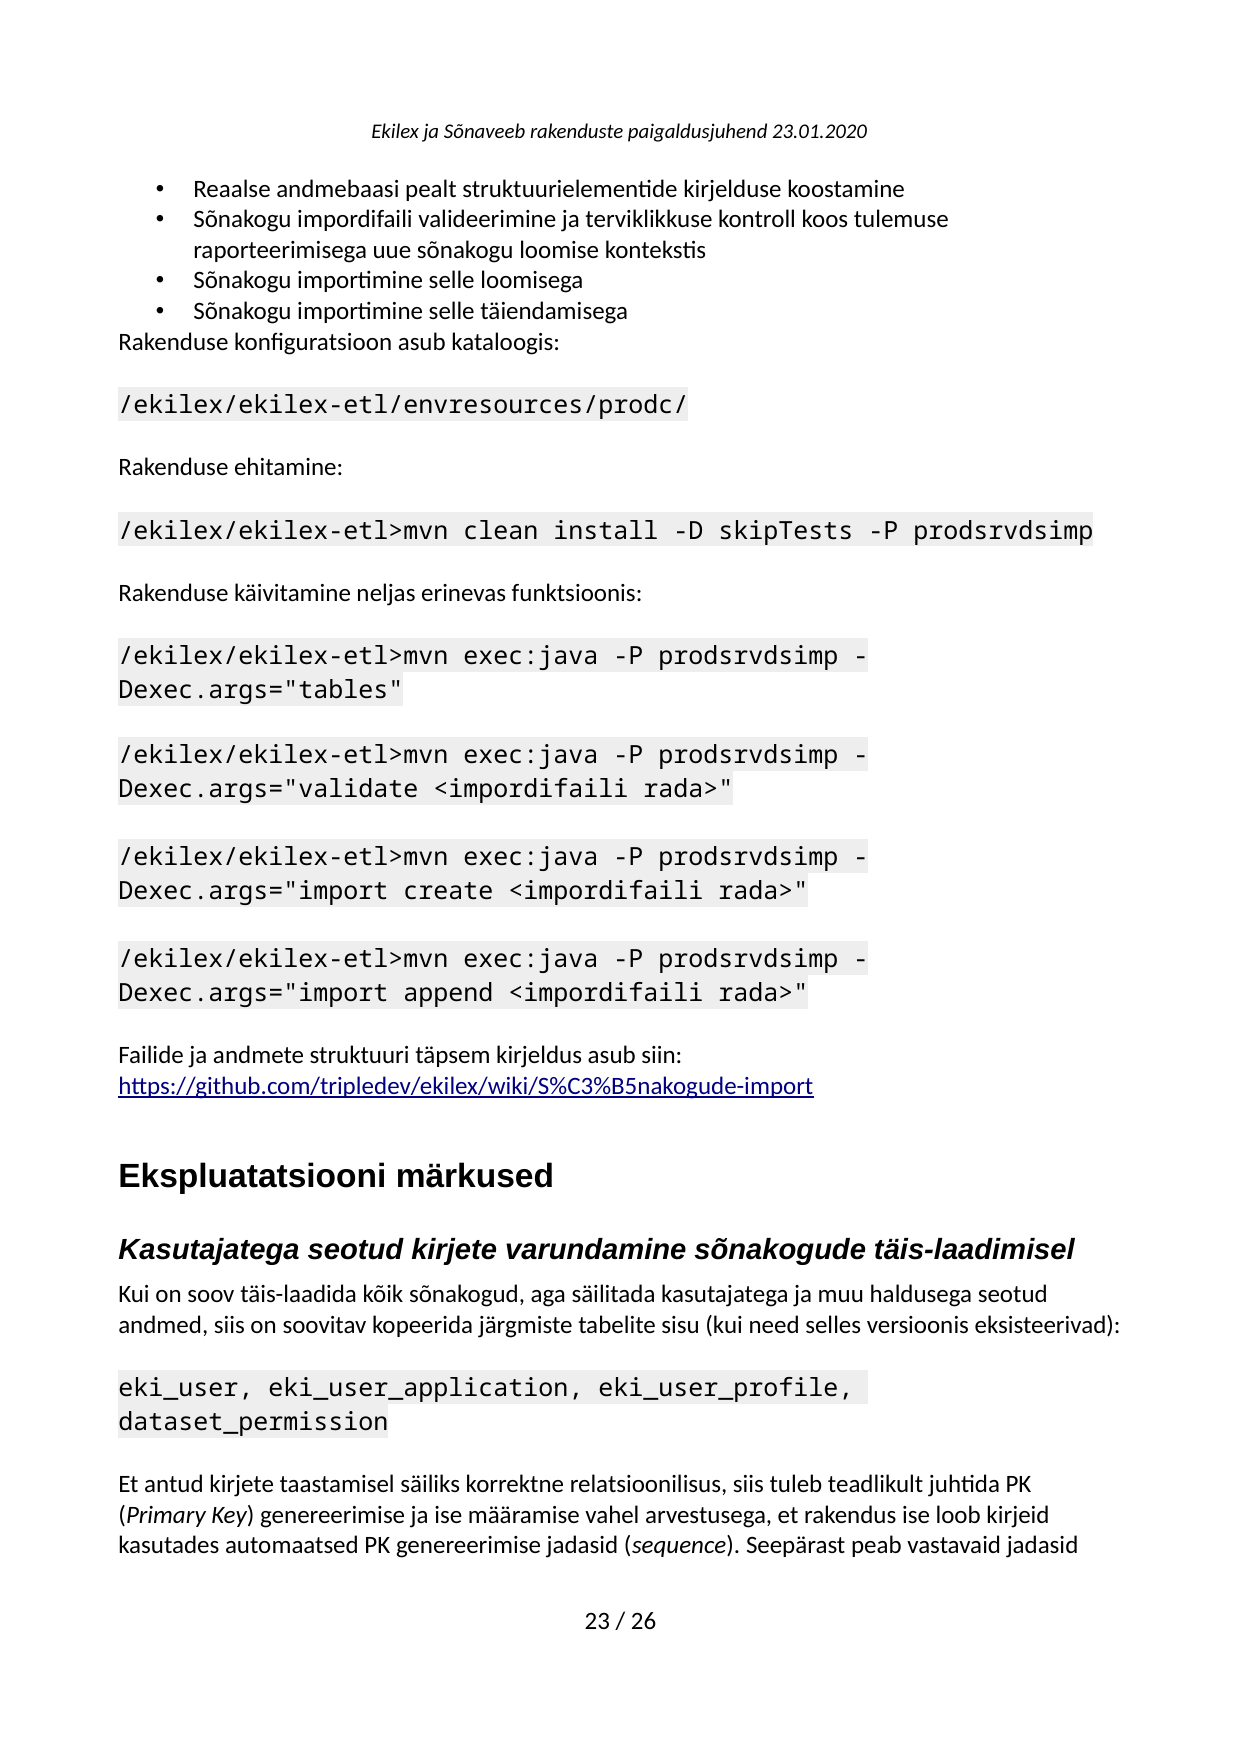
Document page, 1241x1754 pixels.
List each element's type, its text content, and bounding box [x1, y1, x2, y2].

text Rakenduse konfiguratsioon asub kataloogis: [118, 326, 1122, 356]
text /ekilex/ekilex-etl>mvn exec:java -P prodsrvdsimp -Dexec.args="validate <impordifaili rada>" [118, 737, 1122, 805]
list Reaalse andmebaasi pealt struktuurielementide kirjelduse koostamine [156, 173, 1122, 203]
text /ekilex/ekilex-etl>mvn exec:java -P prodsrvdsimp -Dexec.args="import append <impordifaili rada>" [118, 941, 1122, 1009]
text https://github.com/tripledev/ekilex/wiki/S%C3%B5nakogude-import [118, 1070, 1122, 1101]
text /ekilex/ekilex-etl/envresources/prodc/ [118, 387, 1122, 421]
list Sõnakogu importimine selle loomisega [156, 264, 1122, 295]
text /ekilex/ekilex-etl>mvn exec:java -P prodsrvdsimp -Dexec.args="tables" [118, 638, 1122, 706]
text eki_user, eki_user_application, eki_user_profile, dataset_permission [118, 1370, 1122, 1438]
subtitle Kasutajatega seotud kirjete varundamine sõnakogude täis-laadimisel [118, 1232, 1122, 1266]
text Failide ja andmete struktuuri täpsem kirjeldus asub siin: [118, 1039, 1122, 1070]
list Sõnakogu impordifaili valideerimine ja terviklikkuse kontroll koos tulemuse raporteerimisega uue sõnakogu loomise kontekstis [156, 203, 1122, 264]
text /ekilex/ekilex-etl>mvn exec:java -P prodsrvdsimp -Dexec.args="import create <impordifaili rada>" [118, 839, 1122, 907]
subtitle Ekspluatatsiooni märkused [118, 1156, 1122, 1195]
text Et antud kirjete taastamisel säiliks korrektne relatsioonilisus, siis tuleb teadlikult juhtida PK (Primary Key) genereerimise ja ise määramise vahel arvestusega, et rakendus ise loob kirjeid kasutades automaatsed PK genereerimise jadasid (sequence). Seepärast peab vastavaid jadasid [118, 1468, 1122, 1560]
text Rakenduse ehitamine: [118, 451, 1122, 482]
text Rakenduse käivitamine neljas erinevas funktsioonis: [118, 577, 1122, 607]
list Sõnakogu importimine selle täiendamisega [156, 295, 1122, 326]
text /ekilex/ekilex-etl>mvn clean install -D skipTests -P prodsrvdsimp [118, 512, 1122, 546]
text Kui on soov täis-laadida kõik sõnakogud, aga säilitada kasutajatega ja muu haldusega seotud andmed, siis on soovitav kopeerida järgmiste tabelite sisu (kui need selles versioonis eksisteerivad): [118, 1278, 1122, 1339]
